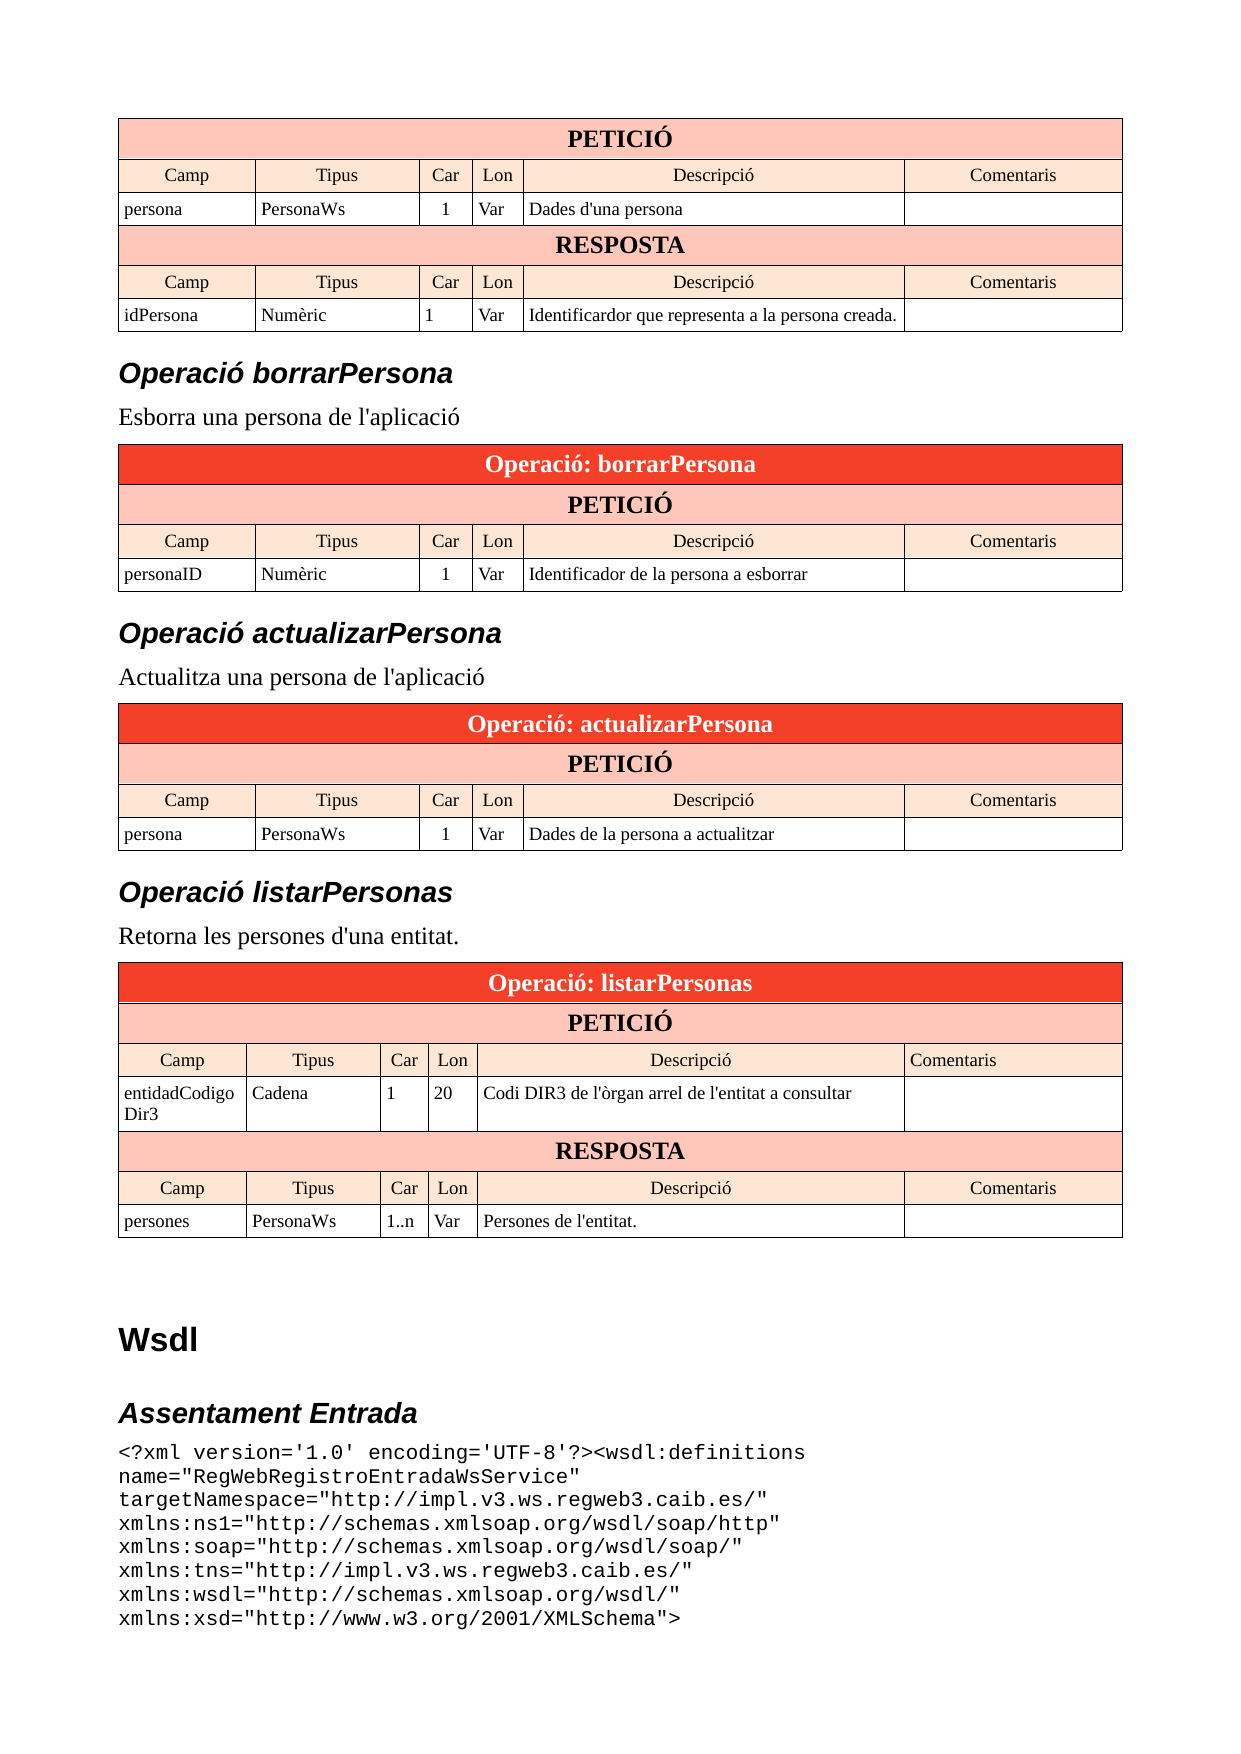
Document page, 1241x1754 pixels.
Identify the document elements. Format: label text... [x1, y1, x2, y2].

subtitle Wsdl [118, 1320, 1122, 1358]
subtitle Operació listarPersonas [118, 875, 1122, 908]
table_cell Camp [119, 160, 255, 192]
table_cell Lon [473, 266, 523, 298]
table_cell PETICIÓ [119, 1004, 1122, 1043]
table_cell PersonaWs [256, 193, 419, 225]
table_cell Lon [429, 1172, 477, 1204]
table_cell Descripció [524, 160, 904, 192]
subtitle Operació borrarPersona [118, 356, 1122, 390]
table_cell [905, 193, 1122, 225]
table_cell 1 [420, 559, 472, 591]
table_cell 1 [420, 818, 472, 850]
table_cell Camp [119, 785, 255, 817]
table_cell 1 [420, 299, 472, 331]
subtitle Assentament Entrada [118, 1396, 1122, 1429]
table_cell Tipus [256, 785, 419, 817]
table_cell idPersona [119, 299, 255, 331]
table_header Operació: borrarPersona [119, 445, 1122, 484]
table_cell Car [381, 1044, 428, 1076]
table_cell PETICIÓ [119, 119, 1122, 158]
table_cell 1 [381, 1077, 428, 1131]
table_cell [905, 1077, 1122, 1131]
table_cell Cadena [247, 1077, 380, 1131]
table_cell 1 [420, 193, 472, 225]
table_cell Descripció [524, 525, 904, 557]
table_cell 1..n [381, 1205, 428, 1237]
table_cell Var [473, 559, 523, 591]
table_cell persona [119, 193, 255, 225]
table_header Operació: actualizarPersona [119, 704, 1122, 743]
table_cell RESPOSTA [119, 226, 1122, 265]
table_cell Comentaris [905, 525, 1122, 557]
table_cell Dades d'una persona [524, 193, 904, 225]
text Esborra una persona de l'aplicació [118, 402, 1122, 431]
table_cell Numèric [256, 299, 419, 331]
table_cell Camp [119, 266, 255, 298]
table_cell Car [381, 1172, 428, 1204]
table_cell Var [473, 818, 523, 850]
table_cell Identificador de la persona a esborrar [524, 559, 904, 591]
table_cell Lon [429, 1044, 477, 1076]
table_cell [905, 299, 1122, 331]
table_cell Tipus [247, 1172, 380, 1204]
text Retorna les persones d'una entitat. [118, 921, 1122, 950]
subtitle Operació actualizarPersona [118, 616, 1122, 649]
text Actualitza una persona de l'aplicació [118, 662, 1122, 690]
table_cell [905, 1205, 1122, 1237]
table_cell Lon [473, 160, 523, 192]
table_cell entidadCodigoDir3 [119, 1077, 246, 1131]
table_cell [905, 818, 1122, 850]
table_cell Descripció [524, 785, 904, 817]
table_cell Comentaris [905, 1044, 1122, 1076]
table_cell persones [119, 1205, 246, 1237]
table_cell PETICIÓ [119, 485, 1122, 524]
table_cell Persones de l'entitat. [478, 1205, 904, 1237]
table_cell Tipus [247, 1044, 380, 1076]
table_cell RESPOSTA [119, 1132, 1122, 1171]
table_cell Tipus [256, 525, 419, 557]
table_cell PersonaWs [247, 1205, 380, 1237]
table_cell Camp [119, 1044, 246, 1076]
table_cell Descripció [478, 1172, 904, 1204]
table_cell Dades de la persona a actualitzar [524, 818, 904, 850]
table_cell Comentaris [905, 1172, 1122, 1204]
table_cell PETICIÓ [119, 744, 1122, 783]
table_cell Tipus [256, 266, 419, 298]
table_cell Camp [119, 1172, 246, 1204]
table_cell Descripció [524, 266, 904, 298]
table_cell Lon [473, 785, 523, 817]
table_cell Car [420, 785, 472, 817]
table_cell Car [420, 525, 472, 557]
text <?xml version='1.0' encoding='UTF-8'?><wsdl:definitions name="RegWebRegistroEntradaWsService" targetNamespace="http://impl.v3.ws.regweb3.caib.es/" xmlns:ns1="http://schemas.xmlsoap.org/wsdl/soap/http" xmlns:soap="http://schemas.xmlsoap.org/wsdl/soap/" xmlns:tns="http://impl.v3.ws.regweb3.caib.es/" xmlns:wsdl="http://schemas.xmlsoap.org/wsdl/" xmlns:xsd="http://www.w3.org/2001/XMLSchema"> [118, 1442, 1122, 1631]
table_cell 20 [429, 1077, 477, 1131]
table_cell Var [473, 193, 523, 225]
table_cell Var [429, 1205, 477, 1237]
table_cell Identificardor que representa a la persona creada. [524, 299, 904, 331]
table_cell persona [119, 818, 255, 850]
table_cell Camp [119, 525, 255, 557]
table_cell Comentaris [905, 266, 1122, 298]
table_cell Codi DIR3 de l'òrgan arrel de l'entitat a consultar [478, 1077, 904, 1131]
table_cell Var [473, 299, 523, 331]
table_cell Car [420, 266, 472, 298]
table_cell Lon [473, 525, 523, 557]
table_cell [905, 559, 1122, 591]
table_cell Descripció [478, 1044, 904, 1076]
table_cell personaID [119, 559, 255, 591]
table_cell Car [420, 160, 472, 192]
table_cell PersonaWs [256, 818, 419, 850]
table_header Operació: listarPersonas [119, 963, 1122, 1002]
table_cell Tipus [256, 160, 419, 192]
table_cell Numèric [256, 559, 419, 591]
table_cell Comentaris [905, 785, 1122, 817]
table_cell Comentaris [905, 160, 1122, 192]
